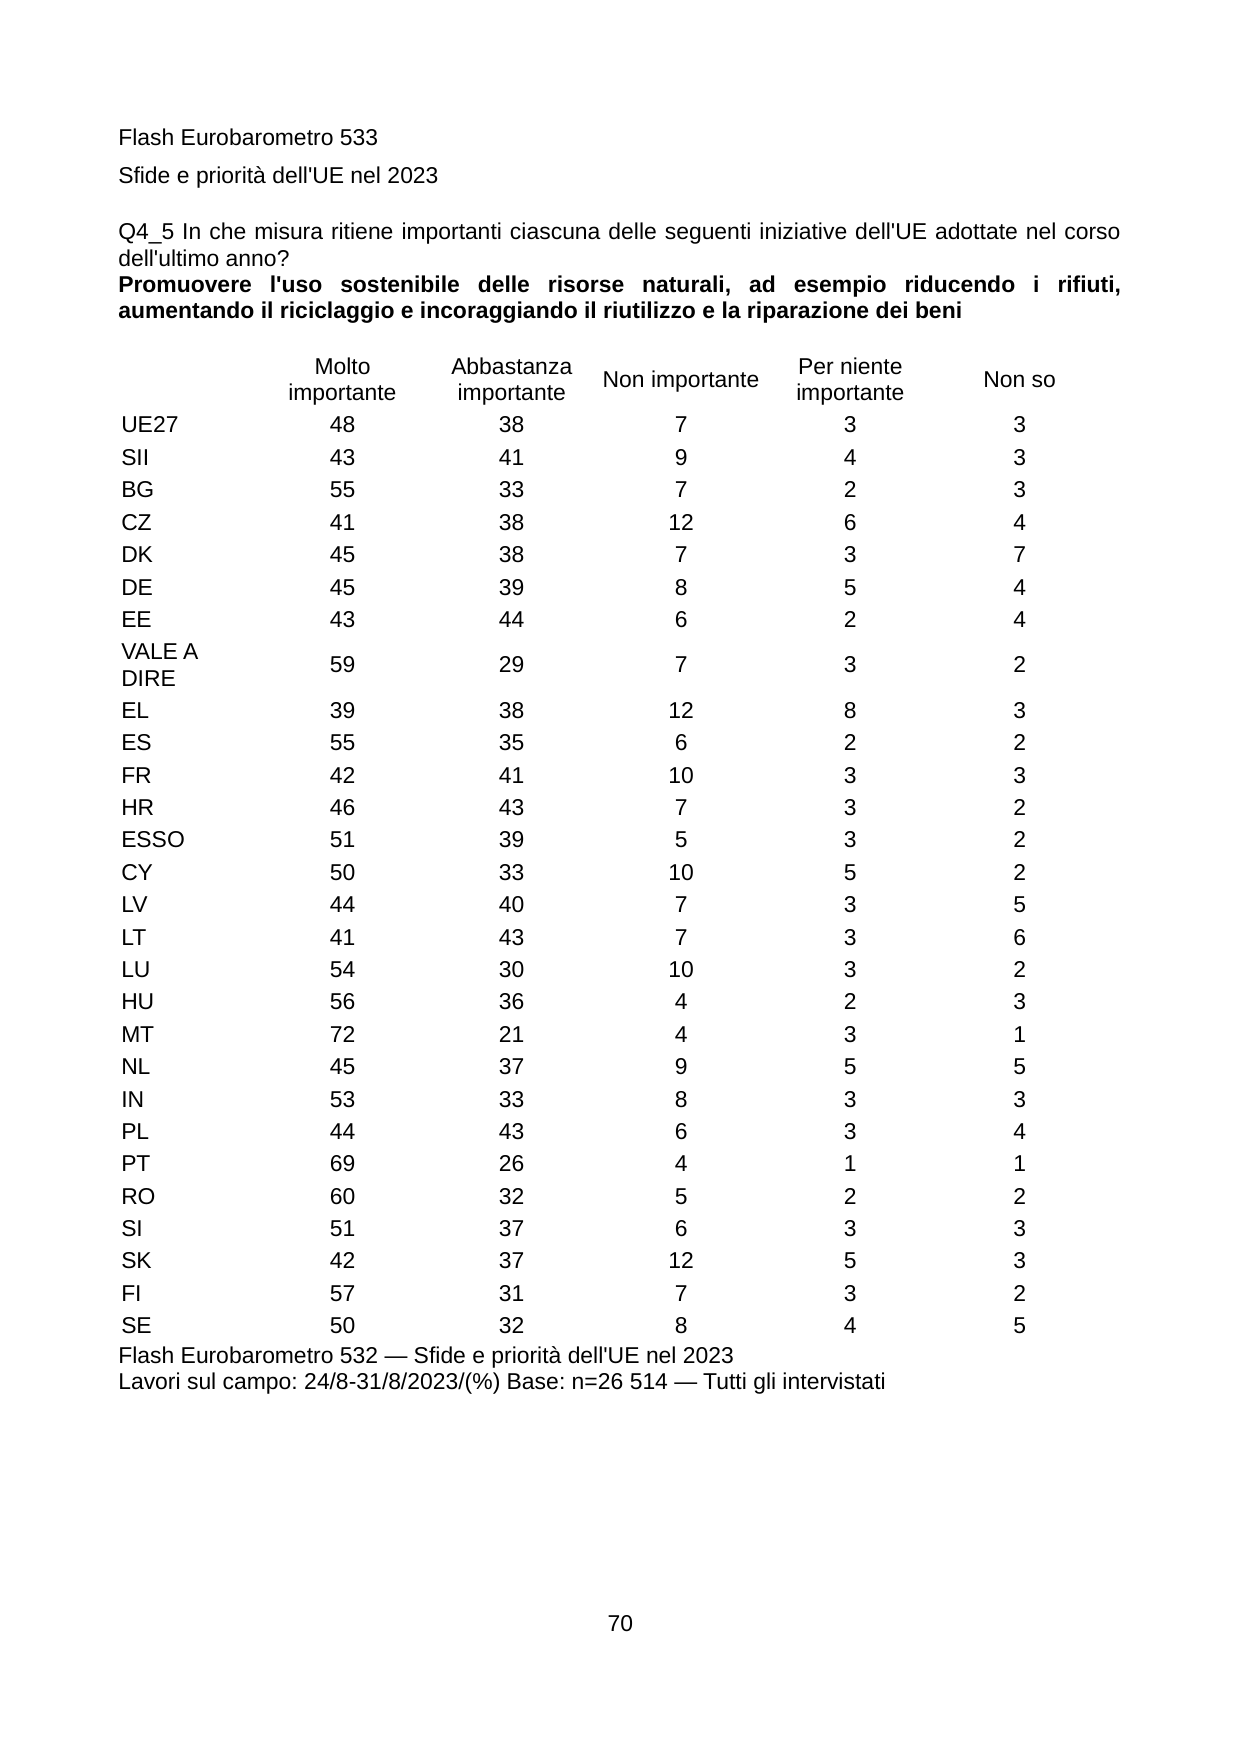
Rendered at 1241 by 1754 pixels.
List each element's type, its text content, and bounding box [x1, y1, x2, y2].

table_cell 7 [596, 538, 765, 570]
table_cell 44 [427, 603, 596, 635]
table_cell 4 [935, 1115, 1104, 1147]
table_cell SE [118, 1309, 258, 1342]
table_cell 5 [935, 1050, 1104, 1082]
table_cell 10 [596, 953, 765, 985]
table_cell 3 [935, 759, 1104, 791]
table_cell 42 [258, 759, 427, 791]
text Q4_5 In che misura ritiene importanti ciascuna delle seguenti iniziative dell'UE adottate nel corso dell'ultimo anno? [118, 218, 1122, 271]
table_cell FR [118, 759, 258, 791]
table_cell 41 [258, 921, 427, 953]
table_cell 44 [258, 888, 427, 921]
table_cell 43 [258, 441, 427, 473]
table_cell 3 [765, 1277, 935, 1309]
table_cell 6 [596, 603, 765, 635]
table_cell 6 [596, 1115, 765, 1147]
table_cell 7 [596, 1277, 765, 1309]
table_cell 5 [935, 888, 1104, 921]
table_cell 33 [427, 473, 596, 506]
table_cell 3 [935, 1245, 1104, 1277]
table_cell 69 [258, 1147, 427, 1180]
table_cell 2 [765, 985, 935, 1018]
table_cell 6 [596, 726, 765, 758]
table_header Abbastanza importante [427, 350, 596, 408]
table_cell 8 [596, 1083, 765, 1115]
table_cell 7 [596, 888, 765, 921]
table_cell 59 [258, 635, 427, 694]
table_cell 3 [765, 538, 935, 570]
table_cell 4 [596, 1018, 765, 1050]
table_cell EE [118, 603, 258, 635]
table_cell 33 [427, 1083, 596, 1115]
table_cell 45 [258, 1050, 427, 1082]
table_cell RO [118, 1180, 258, 1212]
table_cell 51 [258, 823, 427, 856]
table_cell 38 [427, 538, 596, 570]
table_cell 40 [427, 888, 596, 921]
table_cell 4 [765, 441, 935, 473]
table_cell ES [118, 726, 258, 758]
table_cell 44 [258, 1115, 427, 1147]
table_cell 55 [258, 473, 427, 506]
table_cell 45 [258, 570, 427, 603]
table_cell 12 [596, 694, 765, 726]
table_cell 4 [596, 985, 765, 1018]
table_cell 72 [258, 1018, 427, 1050]
table_cell 41 [427, 441, 596, 473]
table_cell DK [118, 538, 258, 570]
table_cell 2 [765, 1180, 935, 1212]
table_cell EL [118, 694, 258, 726]
table_cell LU [118, 953, 258, 985]
table_cell 33 [427, 856, 596, 888]
table_cell 3 [765, 1083, 935, 1115]
table_cell 30 [427, 953, 596, 985]
table_cell 2 [935, 726, 1104, 758]
table_cell 3 [765, 409, 935, 441]
table_cell 26 [427, 1147, 596, 1180]
table_cell 39 [258, 694, 427, 726]
table_cell 57 [258, 1277, 427, 1309]
table_cell 50 [258, 856, 427, 888]
text Lavori sul campo: 24/8-31/8/2023/(%) Base: n=26 514 — Tutti gli intervistati [118, 1368, 1122, 1394]
table_cell 2 [935, 823, 1104, 856]
table_cell 60 [258, 1180, 427, 1212]
table_cell 5 [765, 1050, 935, 1082]
table_cell 32 [427, 1180, 596, 1212]
table_cell 4 [935, 603, 1104, 635]
table_cell SII [118, 441, 258, 473]
table_cell 1 [765, 1147, 935, 1180]
table_cell 6 [935, 921, 1104, 953]
table_header Non importante [596, 350, 765, 408]
table_cell HR [118, 791, 258, 823]
table_cell 53 [258, 1083, 427, 1115]
table_cell 3 [935, 441, 1104, 473]
table_cell 46 [258, 791, 427, 823]
table_cell 50 [258, 1309, 427, 1342]
table_cell 3 [935, 694, 1104, 726]
table_header [118, 350, 258, 408]
table_cell 7 [596, 791, 765, 823]
text Flash Eurobarometro 532 — Sfide e priorità dell'UE nel 2023 [118, 1342, 1122, 1368]
table_cell 41 [427, 759, 596, 791]
table_cell 1 [935, 1147, 1104, 1180]
table_cell VALE A DIRE [118, 635, 258, 694]
table_cell ESSO [118, 823, 258, 856]
table_cell 3 [765, 791, 935, 823]
table_cell 2 [935, 1180, 1104, 1212]
table_cell SK [118, 1245, 258, 1277]
table_cell 38 [427, 409, 596, 441]
table_cell 3 [765, 635, 935, 694]
table_cell FI [118, 1277, 258, 1309]
table_cell 3 [765, 888, 935, 921]
table_cell 3 [935, 1083, 1104, 1115]
table_cell 12 [596, 506, 765, 538]
table_cell 29 [427, 635, 596, 694]
table_cell DE [118, 570, 258, 603]
table_cell 5 [765, 570, 935, 603]
table_cell 8 [596, 570, 765, 603]
table_cell 3 [765, 1115, 935, 1147]
table_cell CY [118, 856, 258, 888]
table_cell 37 [427, 1050, 596, 1082]
table_cell 5 [935, 1309, 1104, 1342]
table_cell 9 [596, 441, 765, 473]
table_cell LT [118, 921, 258, 953]
table_cell 3 [765, 1212, 935, 1244]
table_cell 42 [258, 1245, 427, 1277]
table_cell 7 [596, 473, 765, 506]
table_cell 7 [596, 921, 765, 953]
table_cell 1 [935, 1018, 1104, 1050]
table_cell 2 [935, 791, 1104, 823]
table_cell CZ [118, 506, 258, 538]
table_cell 21 [427, 1018, 596, 1050]
table_cell 43 [258, 603, 427, 635]
table_cell 48 [258, 409, 427, 441]
table_cell 43 [427, 921, 596, 953]
table_cell 3 [935, 1212, 1104, 1244]
table_cell 5 [596, 823, 765, 856]
table_cell 37 [427, 1212, 596, 1244]
table_cell 2 [765, 603, 935, 635]
table_cell 3 [765, 759, 935, 791]
text Promuovere l'uso sostenibile delle risorse naturali, ad esempio riducendo i rifiuti, aumentando il riciclaggio e incoraggiando il riutilizzo e la riparazione dei beni [118, 271, 1122, 323]
table_cell 45 [258, 538, 427, 570]
table_cell 32 [427, 1309, 596, 1342]
table_cell SI [118, 1212, 258, 1244]
table_cell 43 [427, 791, 596, 823]
table_cell PT [118, 1147, 258, 1180]
table_cell 5 [765, 856, 935, 888]
table_cell NL [118, 1050, 258, 1082]
table_cell 10 [596, 759, 765, 791]
table_cell 3 [765, 953, 935, 985]
table_cell 3 [765, 921, 935, 953]
table_cell 7 [596, 409, 765, 441]
table_cell BG [118, 473, 258, 506]
table_cell 39 [427, 570, 596, 603]
table_cell 2 [935, 856, 1104, 888]
table_cell 10 [596, 856, 765, 888]
table_cell 51 [258, 1212, 427, 1244]
table_cell 36 [427, 985, 596, 1018]
table_cell 7 [935, 538, 1104, 570]
table_cell HU [118, 985, 258, 1018]
table_cell 3 [935, 409, 1104, 441]
table_cell 5 [596, 1180, 765, 1212]
table_cell PL [118, 1115, 258, 1147]
table_cell 39 [427, 823, 596, 856]
table_header Non so [935, 350, 1104, 408]
table_cell 35 [427, 726, 596, 758]
table_cell IN [118, 1083, 258, 1115]
table_cell UE27 [118, 409, 258, 441]
table_cell 4 [596, 1147, 765, 1180]
table_cell 2 [935, 635, 1104, 694]
table_cell MT [118, 1018, 258, 1050]
table_cell 55 [258, 726, 427, 758]
table_cell 12 [596, 1245, 765, 1277]
table_cell 9 [596, 1050, 765, 1082]
table_cell 8 [765, 694, 935, 726]
table_cell 4 [935, 570, 1104, 603]
table_cell 3 [765, 823, 935, 856]
table_cell LV [118, 888, 258, 921]
table_cell 31 [427, 1277, 596, 1309]
table_cell 6 [596, 1212, 765, 1244]
table_cell 2 [935, 1277, 1104, 1309]
table_cell 3 [935, 473, 1104, 506]
table_cell 38 [427, 506, 596, 538]
table_cell 38 [427, 694, 596, 726]
table_cell 8 [596, 1309, 765, 1342]
table_cell 5 [765, 1245, 935, 1277]
table_cell 3 [765, 1018, 935, 1050]
table_cell 43 [427, 1115, 596, 1147]
table_cell 37 [427, 1245, 596, 1277]
table_cell 4 [765, 1309, 935, 1342]
table_header Per niente importante [765, 350, 935, 408]
table_cell 41 [258, 506, 427, 538]
table_cell 3 [935, 985, 1104, 1018]
table_cell 56 [258, 985, 427, 1018]
table_cell 7 [596, 635, 765, 694]
table_header Molto importante [258, 350, 427, 408]
table_cell 2 [935, 953, 1104, 985]
table_cell 2 [765, 473, 935, 506]
table_cell 2 [765, 726, 935, 758]
table_cell 54 [258, 953, 427, 985]
table_cell 4 [935, 506, 1104, 538]
table_cell 6 [765, 506, 935, 538]
